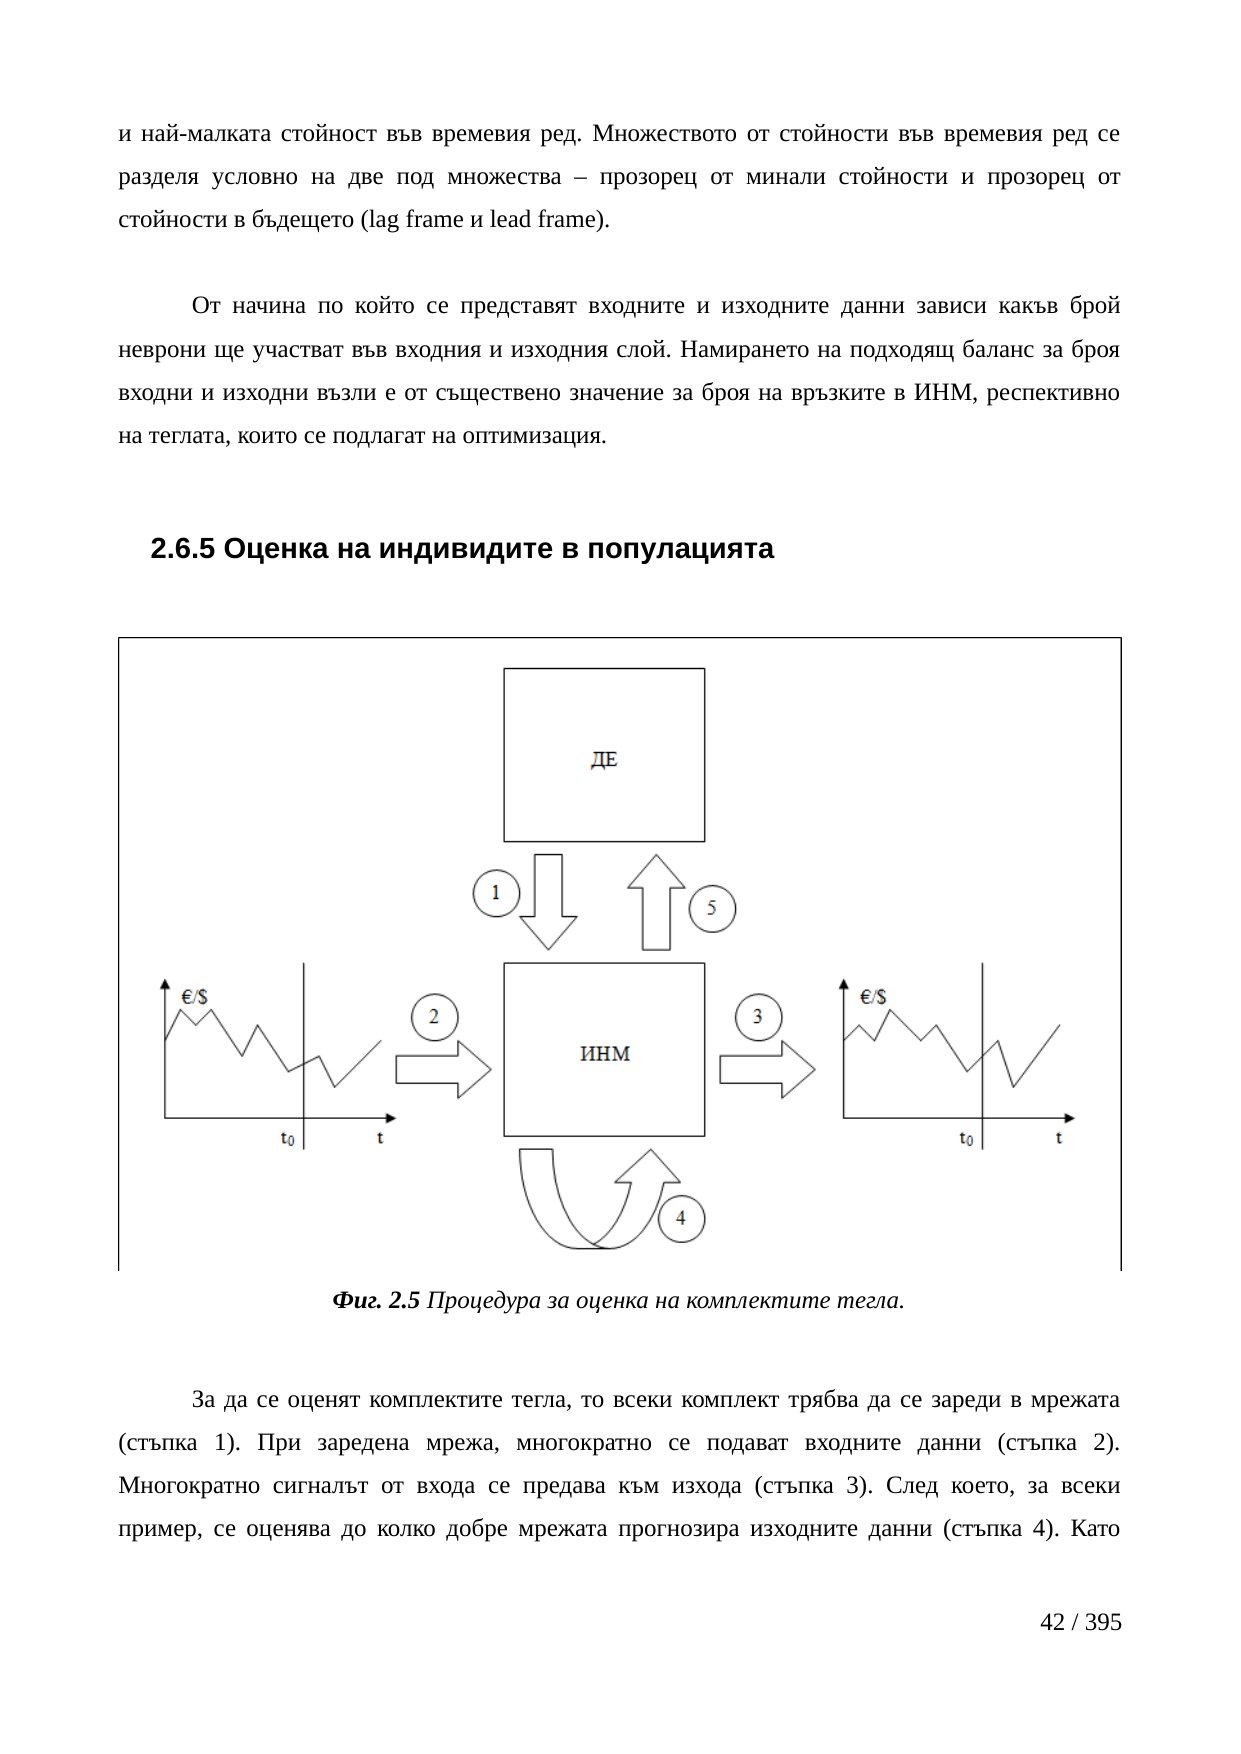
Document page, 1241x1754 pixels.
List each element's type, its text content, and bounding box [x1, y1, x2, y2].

text Фиг. 2.5 Процедура за оценка на комплектите тегла. [118, 1271, 1122, 1314]
text и най-малката стойност във времевия ред. Множеството от стойности във времевия ред се разделя условно на две под множества – прозорец от минали стойности и прозорец от стойности в бъдещето (lag frame и lead frame). [118, 118, 1122, 233]
subtitle 2.6.5 Оценка на индивидите в популацията [118, 531, 1122, 565]
text За да се оценят комплектите тегла, то всеки комплект трябва да се зареди в мрежата (стъпка 1). При заредена мрежа, многократно се подават входните данни (стъпка 2). Многократно сигналът от входа се предава към изхода (стъпка 3). След което, за всеки пример, се оценява до колко добре мрежата прогнозира изходните данни (стъпка 4). Като [118, 1384, 1122, 1542]
text От начина по който се представят входните и изходните данни зависи какъв брой неврони ще участват във входния и изходния слой. Намирането на подходящ баланс за броя входни и изходни възли е от съществено значение за броя на връзките в ИНМ, респективно на теглата, които се подлагат на оптимизация. [118, 291, 1122, 449]
